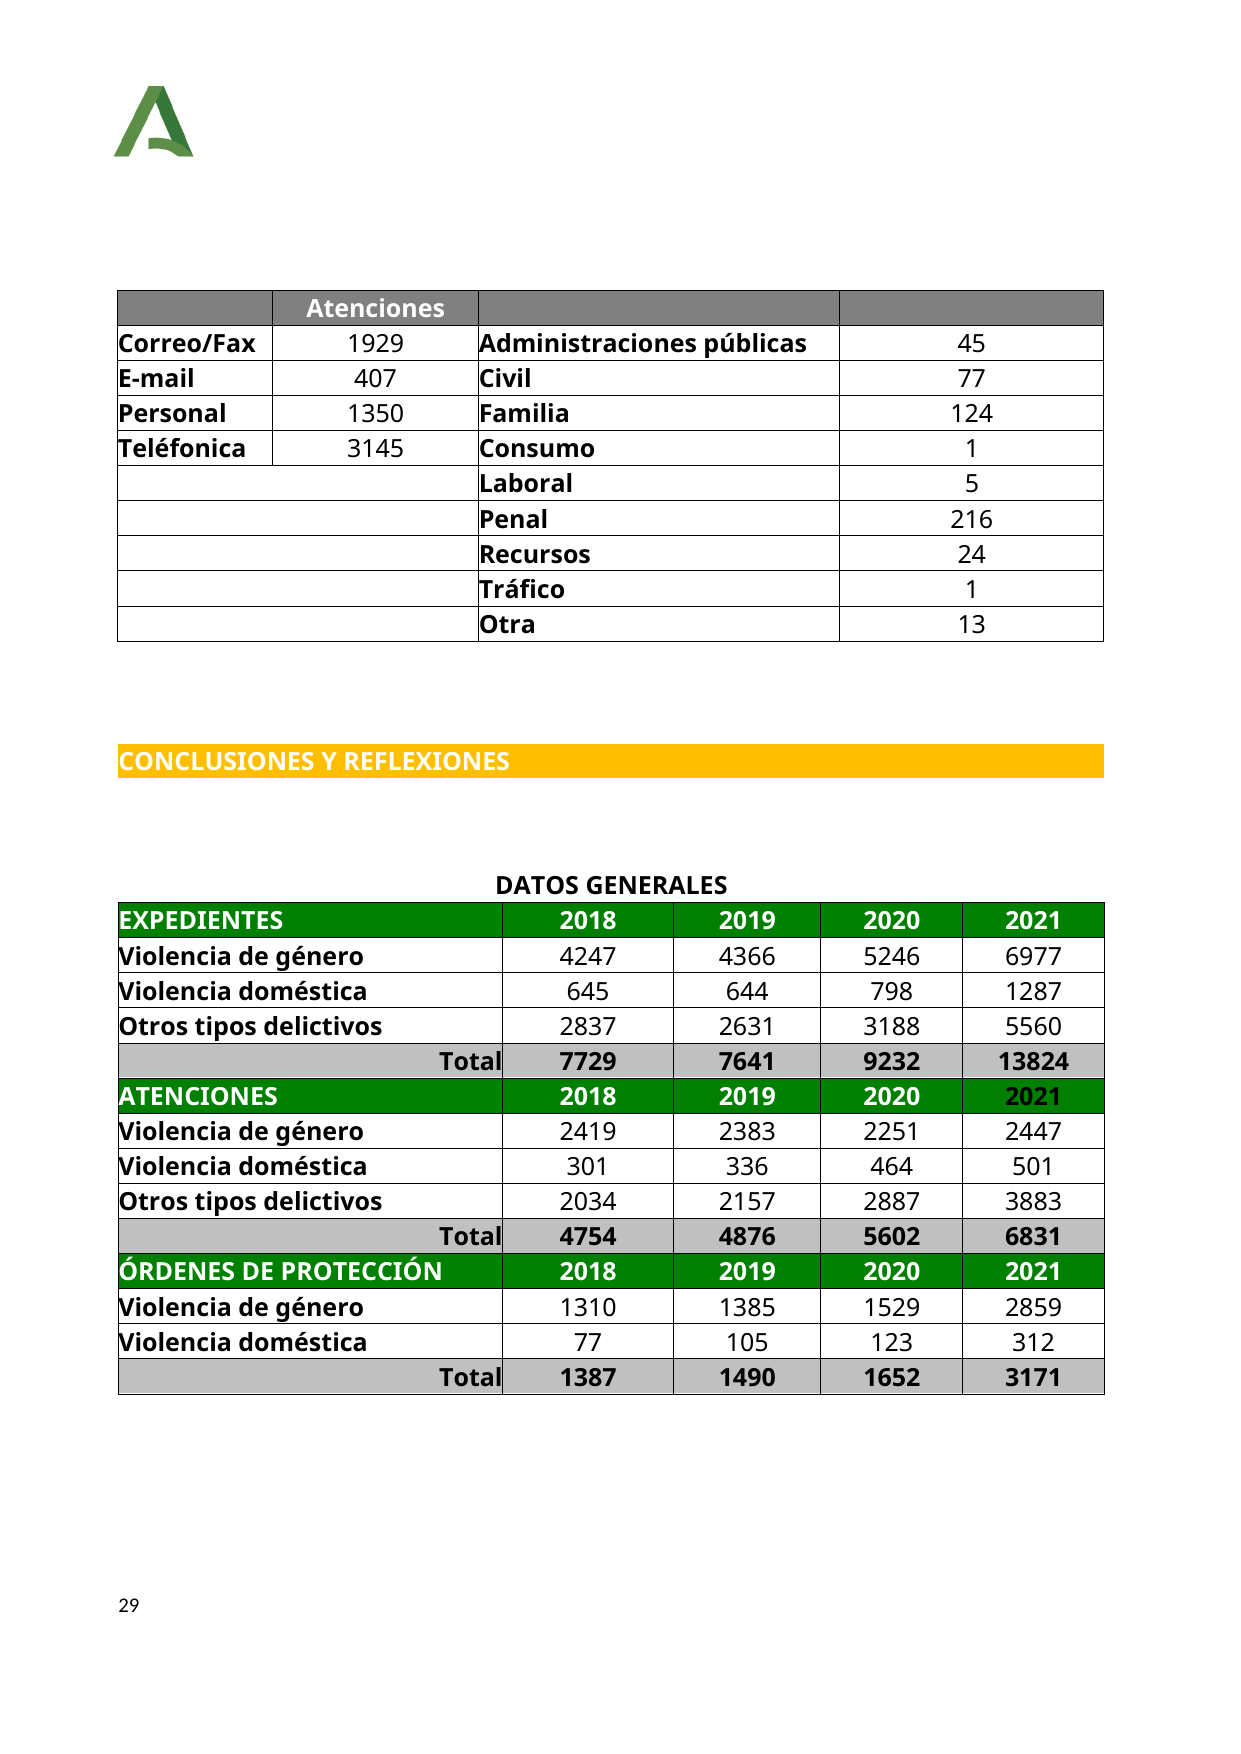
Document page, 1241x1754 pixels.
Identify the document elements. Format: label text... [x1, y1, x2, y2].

table_cell 1287 [963, 973, 1104, 1007]
table_cell Otra [479, 607, 839, 641]
table_cell Violencia de género [119, 1114, 502, 1148]
table_cell Violencia de género [119, 938, 502, 972]
table_cell EXPEDIENTES [119, 903, 502, 937]
table_cell 13 [840, 607, 1103, 641]
table_cell 1529 [821, 1289, 962, 1323]
table_cell 644 [674, 973, 820, 1007]
table_cell 2631 [674, 1008, 820, 1042]
table_cell 2021 [963, 903, 1104, 937]
table_cell Laboral [479, 466, 839, 500]
table_cell Violencia doméstica [119, 1324, 502, 1358]
table_cell Consumo [479, 431, 839, 465]
table_cell Total [119, 1044, 502, 1077]
table_cell 13824 [963, 1044, 1104, 1077]
table_cell 2019 [674, 1254, 820, 1288]
table_cell ÓRDENES DE PROTECCIÓN [119, 1254, 502, 1288]
table_cell 1652 [821, 1359, 962, 1393]
table_cell 2018 [503, 1079, 673, 1113]
table_cell 2251 [821, 1114, 962, 1148]
table_cell 7641 [674, 1044, 820, 1077]
table_cell 123 [821, 1324, 962, 1358]
table_cell 24 [840, 536, 1103, 570]
table_cell 1387 [503, 1359, 673, 1393]
table_cell 2383 [674, 1114, 820, 1148]
table_cell 336 [674, 1149, 820, 1183]
table_cell 5 [840, 466, 1103, 500]
table_cell Teléfonica [118, 431, 272, 465]
table_cell Recursos [479, 536, 839, 570]
table_cell 464 [821, 1149, 962, 1183]
table_cell 77 [840, 361, 1103, 395]
table_cell [479, 291, 839, 325]
table_cell 5560 [963, 1008, 1104, 1042]
table_cell 2020 [821, 1254, 962, 1288]
table_cell 645 [503, 973, 673, 1007]
table_cell [840, 291, 1103, 325]
table_cell 4247 [503, 938, 673, 972]
table_cell 2887 [821, 1184, 962, 1218]
table_cell [118, 466, 478, 500]
table_cell 5602 [821, 1219, 962, 1253]
table_cell Civil [479, 361, 839, 395]
table_cell 2447 [963, 1114, 1104, 1148]
table_cell 6831 [963, 1219, 1104, 1253]
table_cell 1385 [674, 1289, 820, 1323]
table_cell 312 [963, 1324, 1104, 1358]
table_cell [118, 291, 272, 325]
table_cell 9232 [821, 1044, 962, 1077]
table_cell 1490 [674, 1359, 820, 1393]
table_cell Familia [479, 396, 839, 430]
table_cell Penal [479, 501, 839, 535]
table_cell 2019 [674, 1079, 820, 1113]
table_cell Correo/Fax [118, 326, 272, 360]
table_cell 2419 [503, 1114, 673, 1148]
table_cell 2157 [674, 1184, 820, 1218]
table_cell 7729 [503, 1044, 673, 1077]
table_cell Violencia doméstica [119, 973, 502, 1007]
table_cell 1350 [273, 396, 478, 430]
table_cell 77 [503, 1324, 673, 1358]
table_cell 1 [840, 571, 1103, 606]
table_cell 407 [273, 361, 478, 395]
table_cell Atenciones [273, 291, 478, 325]
table_cell Tráfico [479, 571, 839, 606]
table_cell 2019 [674, 903, 820, 937]
table_cell 2837 [503, 1008, 673, 1042]
table_cell [118, 501, 478, 535]
table_cell 2018 [503, 1254, 673, 1288]
table_cell 3171 [963, 1359, 1104, 1393]
table_cell Administraciones públicas [479, 326, 839, 360]
table_cell 2018 [503, 903, 673, 937]
table_cell 124 [840, 396, 1103, 430]
table_cell Violencia de género [119, 1289, 502, 1323]
table_cell [118, 536, 478, 570]
table_cell 1 [840, 431, 1103, 465]
table_cell 5246 [821, 938, 962, 972]
table_cell 3145 [273, 431, 478, 465]
table_cell 2021 [963, 1079, 1104, 1113]
table_header [1046, 744, 1104, 778]
table_cell Total [119, 1359, 502, 1393]
table_cell Otros tipos delictivos [119, 1184, 502, 1218]
table_cell 3188 [821, 1008, 962, 1042]
table_cell 2020 [821, 903, 962, 937]
table_cell 301 [503, 1149, 673, 1183]
table_header CONCLUSIONES Y REFLEXIONES [118, 744, 1046, 778]
table_cell 798 [821, 973, 962, 1007]
table_cell 216 [840, 501, 1103, 535]
table_cell 105 [674, 1324, 820, 1358]
table_header DATOS GENERALES [118, 868, 1104, 902]
table_cell 2021 [963, 1254, 1104, 1288]
table_cell 4754 [503, 1219, 673, 1253]
table_cell [118, 571, 478, 606]
table_cell 2859 [963, 1289, 1104, 1323]
table_cell 4366 [674, 938, 820, 972]
table_cell Personal [118, 396, 272, 430]
table_cell 1310 [503, 1289, 673, 1323]
table_cell [118, 607, 478, 641]
table_cell 2020 [821, 1079, 962, 1113]
table_cell 4876 [674, 1219, 820, 1253]
table_cell ATENCIONES [119, 1079, 502, 1113]
table_cell E-mail [118, 361, 272, 395]
table_cell 1929 [273, 326, 478, 360]
table_cell 501 [963, 1149, 1104, 1183]
table_cell 45 [840, 326, 1103, 360]
table_cell Total [119, 1219, 502, 1253]
table_cell 6977 [963, 938, 1104, 972]
table_cell 2034 [503, 1184, 673, 1218]
table_cell Otros tipos delictivos [119, 1008, 502, 1042]
table_cell Violencia doméstica [119, 1149, 502, 1183]
table_cell 3883 [963, 1184, 1104, 1218]
picture [109, 81, 198, 161]
